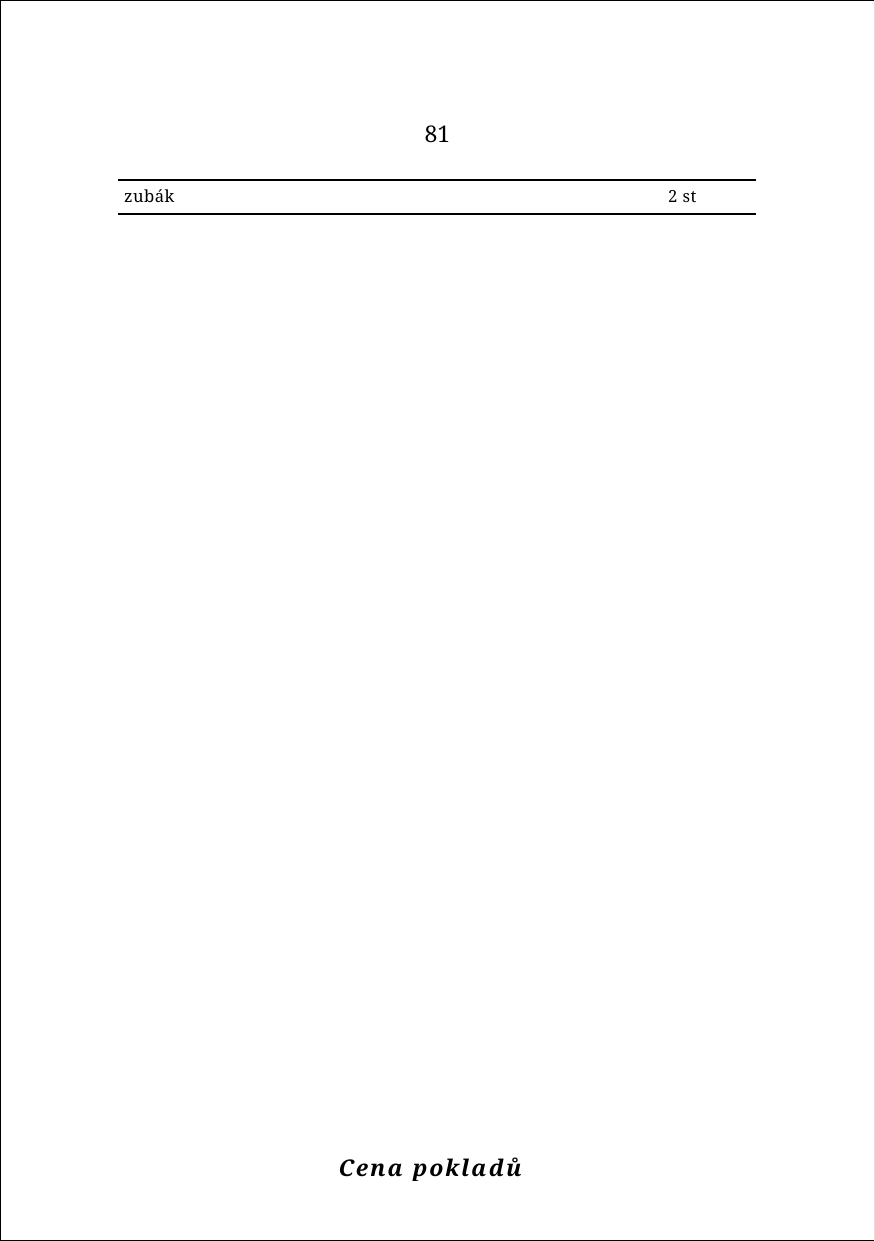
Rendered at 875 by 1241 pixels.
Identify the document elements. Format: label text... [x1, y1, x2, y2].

table_cell zubák [118, 181, 608, 213]
table_cell 2 st [608, 181, 756, 213]
